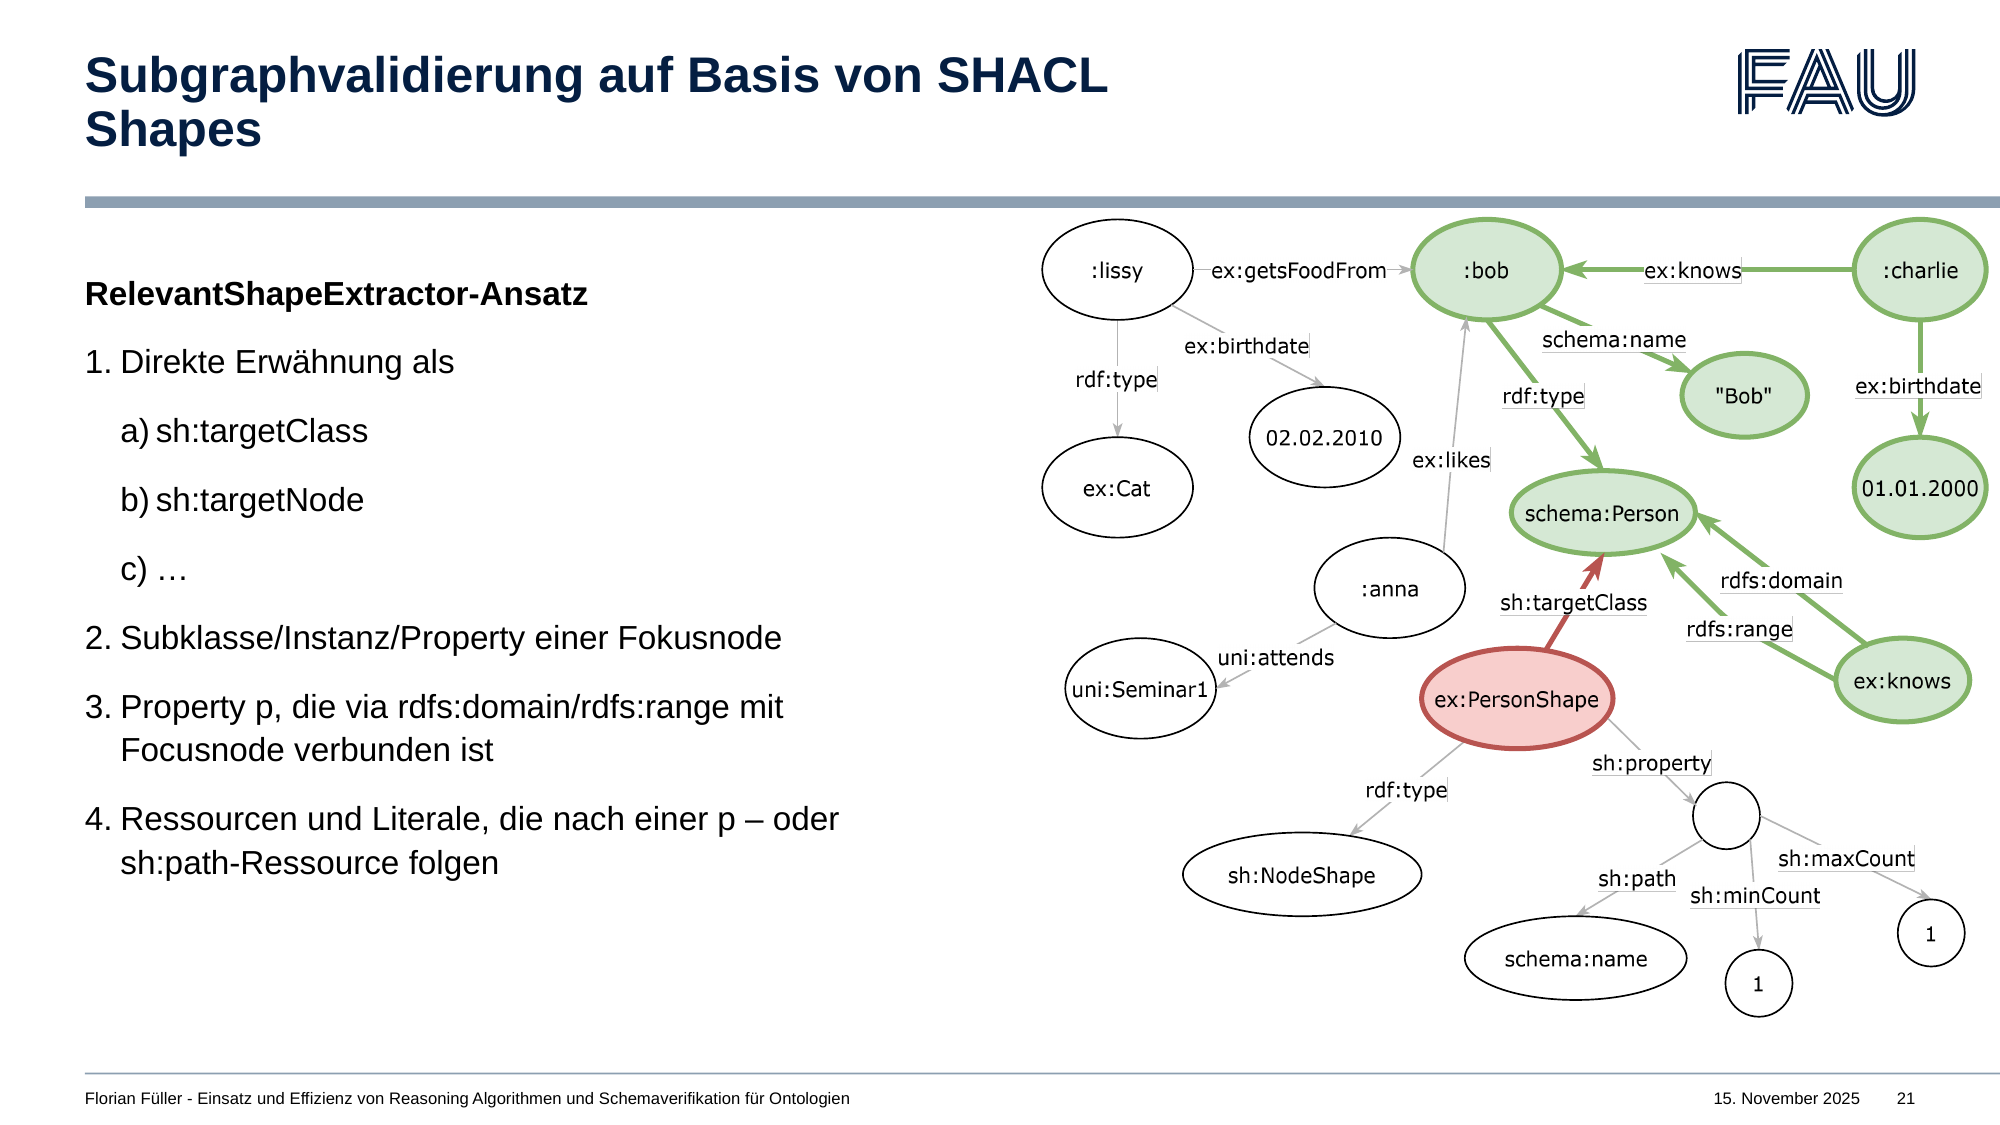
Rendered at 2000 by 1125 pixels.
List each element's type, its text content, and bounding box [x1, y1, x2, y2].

footer Florian Füller - Einsatz und Effizienz von Reasoning Algorithmen und Schemaverifikation für Ontologien [85, 1088, 1831, 1109]
slide_number [1883, 1088, 1916, 1109]
slide_number 15. November 2025 [1831, 1088, 1861, 1109]
picture [1033, 209, 2000, 1032]
title Subgraphvalidierung auf Basis von SHACL Shapes [85, 49, 1270, 210]
text_box RelevantShapeExtractor-Ansatz Direkte Erwähnung als sh:targetClass sh:targetNode … Subklasse/Instanz/Property einer Fokusnode Property p, die via rdfs:domain/rdfs:range mit Focusnode verbunden ist Ressourcen und Literale, die nach einer p – oder sh:path-Ressource folgen [85, 267, 983, 1018]
